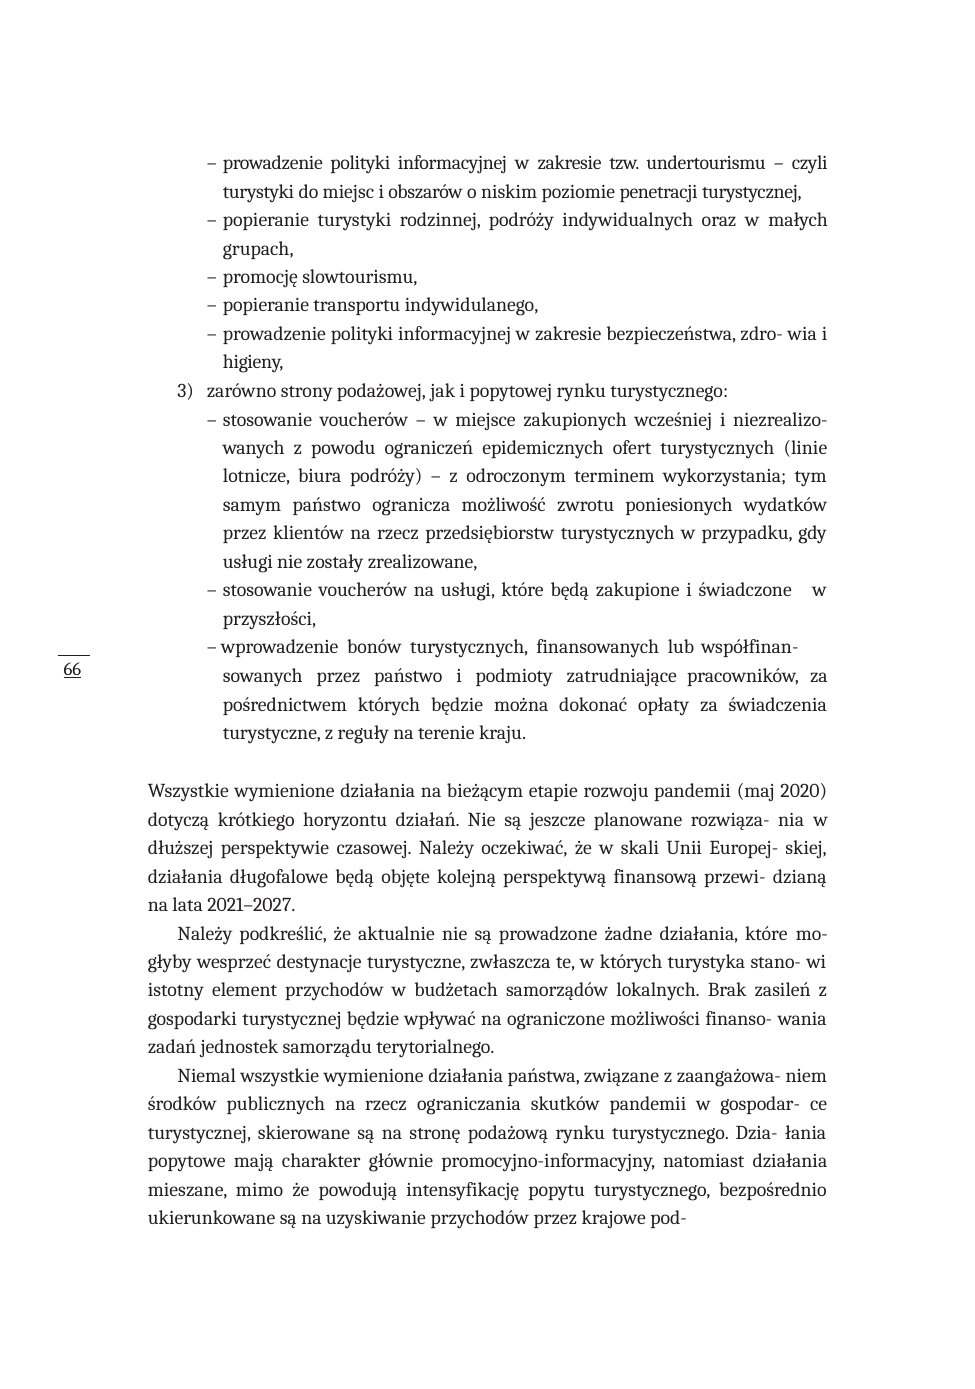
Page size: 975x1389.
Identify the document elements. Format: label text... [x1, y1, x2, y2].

list stosowanie voucherów na usługi, które będą zakupione i świadczone w przyszłości, [207, 579, 828, 630]
list promocję slowtourismu, [207, 266, 839, 288]
list stosowanie voucherów – w miejsce zakupionych wcześniej i niezrealizo- wanych z powodu ograniczeń epidemicznych ofert turystycznych (linie lotnicze, biura podróży) – z odroczonym terminem wykorzystania; tym samym państwo ogranicza możliwość zwrotu poniesionych wydatków przez klientów na rzecz przedsiębiorstw turystycznych w przypadku, gdy usługi nie zostały zrealizowane, [207, 408, 828, 573]
list popieranie transportu indywidulanego, [207, 294, 839, 317]
list popieranie turystyki rodzinnej, podróży indywidualnych oraz w małych grupach, [207, 209, 828, 260]
list zarówno strony podażowej, jak i popytowej rynku turystycznego: [177, 379, 839, 402]
list prowadzenie polityki informacyjnej w zakresie tzw. undertourismu – czyli turystyki do miejsc i obszarów o niskim poziomie penetracji turystycznej, [207, 152, 827, 203]
text 66 sowanych przez państwo i podmioty zatrudniające pracowników, za pośrednictwem których będzie można dokonać opłaty za świadczenia turystyczne, z reguły na terenie kraju. [63, 659, 828, 745]
text – wprowadzenie bonów turystycznych, finansowanych lub współfinan- [57, 636, 839, 658]
text Należy podkreślić, że aktualnie nie są prowadzone żadne działania, które mo- głyby wesprzeć destynacje turystyczne, zwłaszcza te, w których turystyka stano- wi istotny element przychodów w budżetach samorządów lokalnych. Brak zasileń z gospodarki turystycznej będzie wpływać na ograniczone możliwości finanso- wania zadań jednostek samorządu terytorialnego. [148, 922, 828, 1059]
text Niemal wszystkie wymienione działania państwa, związane z zaangażowa- niem środków publicznych na rzecz ograniczania skutków pandemii w gospodar- ce turystycznej, skierowane są na stronę podażową rynku turystycznego. Dzia- łania popytowe mają charakter głównie promocyjno-informacyjny, natomiast działania mieszane, mimo że powodują intensyfikację popytu turystycznego, bezpośrednio ukierunkowane są na uzyskiwanie przychodów przez krajowe pod- [148, 1064, 828, 1229]
list prowadzenie polityki informacyjnej w zakresie bezpieczeństwa, zdro- wia i higieny, [207, 323, 828, 374]
text Wszystkie wymienione działania na bieżącym etapie rozwoju pandemii (maj 2020) dotyczą krótkiego horyzontu działań. Nie są jeszcze planowane rozwiąza- nia w dłuższej perspektywie czasowej. Należy oczekiwać, że w skali Unii Europej- skiej, działania długofalowe będą objęte kolejną perspektywą finansową przewi- dzianą na lata 2021–2027. [148, 780, 828, 917]
